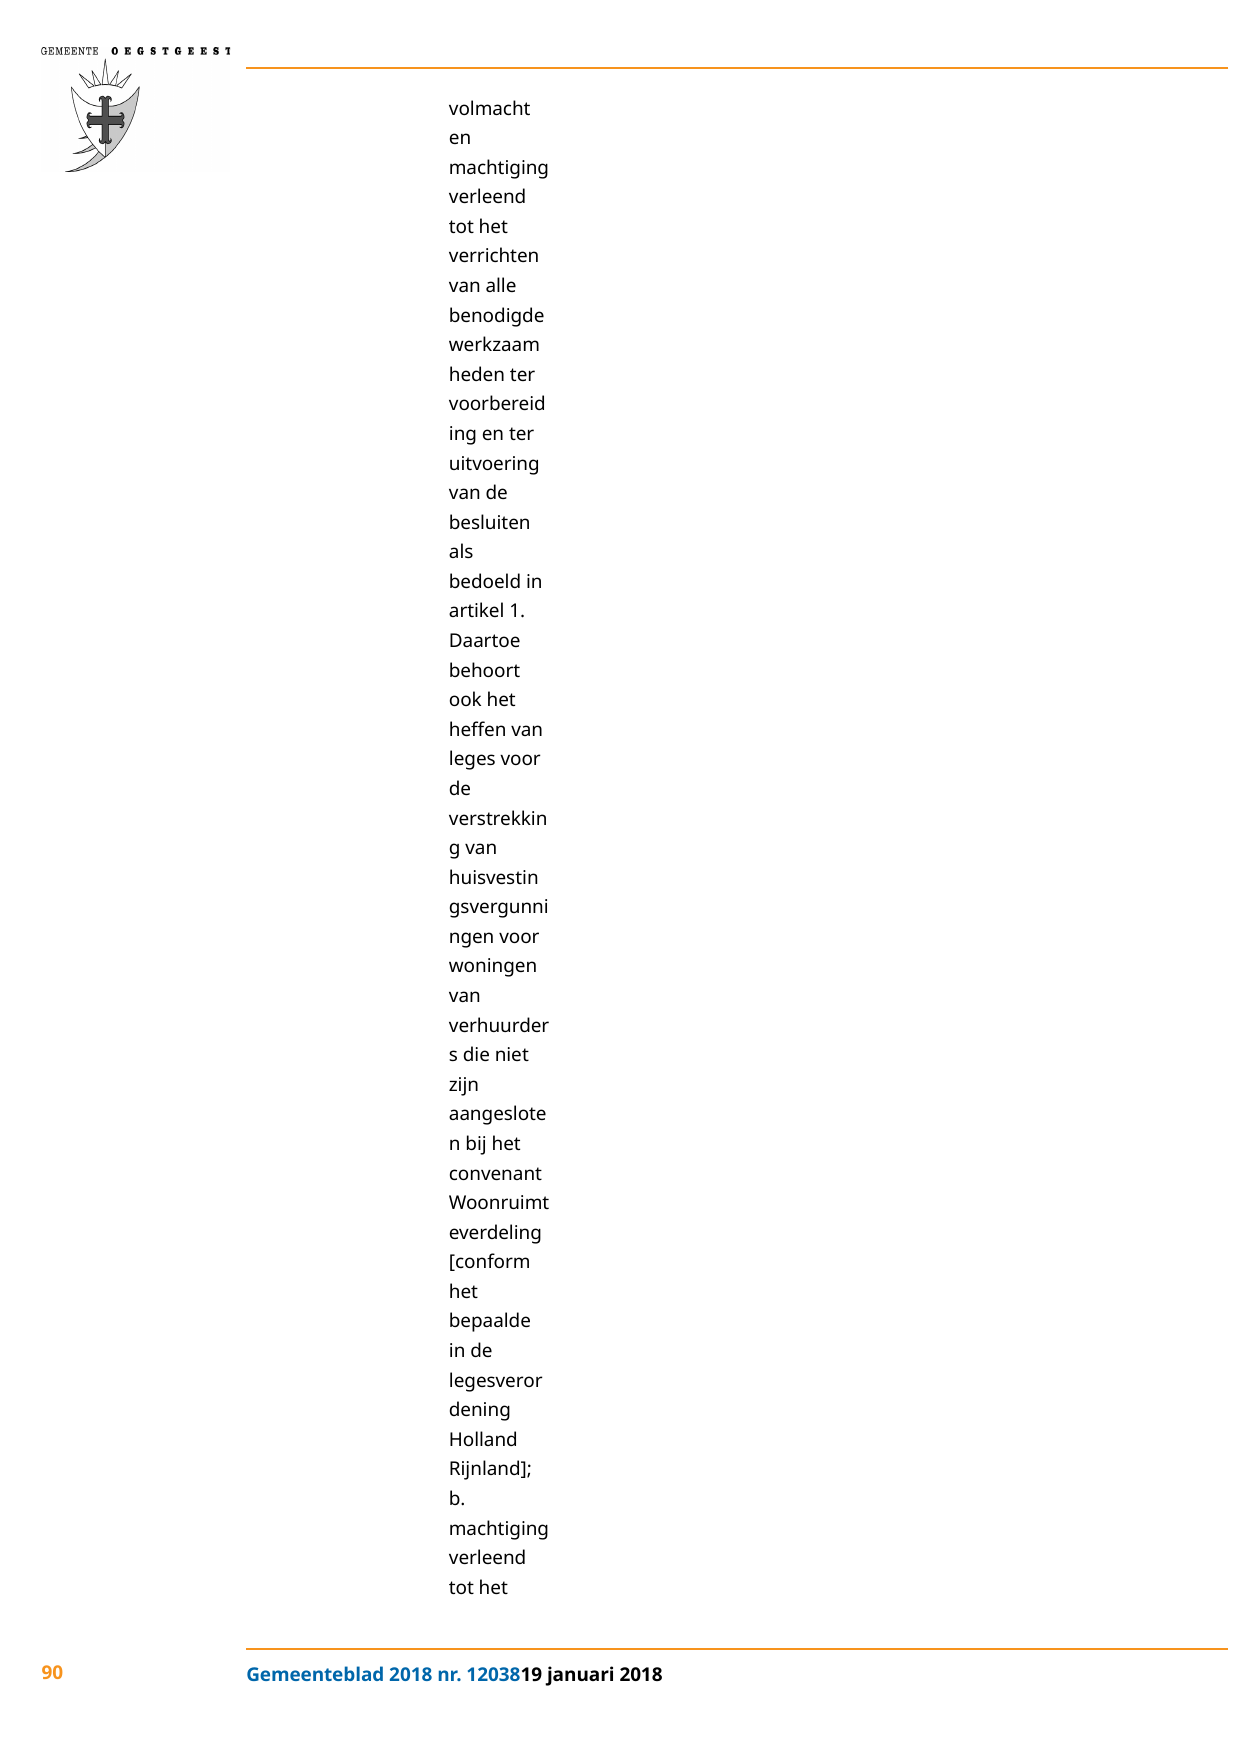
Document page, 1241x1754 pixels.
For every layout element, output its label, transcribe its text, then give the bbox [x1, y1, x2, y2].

table_cell [650, 95, 750, 1600]
table_cell [850, 95, 951, 1600]
table_cell [1051, 95, 1152, 1600]
table_cell [951, 95, 1051, 1600]
table_cell [248, 95, 348, 1600]
table_cell [549, 95, 649, 1600]
table_cell volmacht en machtiging verleend tot het verrichten van alle benodigde werkzaamheden ter voorbereiding en ter uitvoering van de besluiten als bedoeld in artikel 1. Daartoe behoort ook het heffen van leges voor de verstrekking van huisvestingsvergunningen voor woningen van verhuurders die niet zijn aangesloten bij het convenant Woonruimteverdeling [conform het bepaalde in de legesverordening Holland Rijnland]; b. machtiging verleend tot het [449, 95, 549, 1600]
picture [41, 47, 231, 172]
table_cell [348, 95, 449, 1600]
table_cell [750, 95, 850, 1600]
